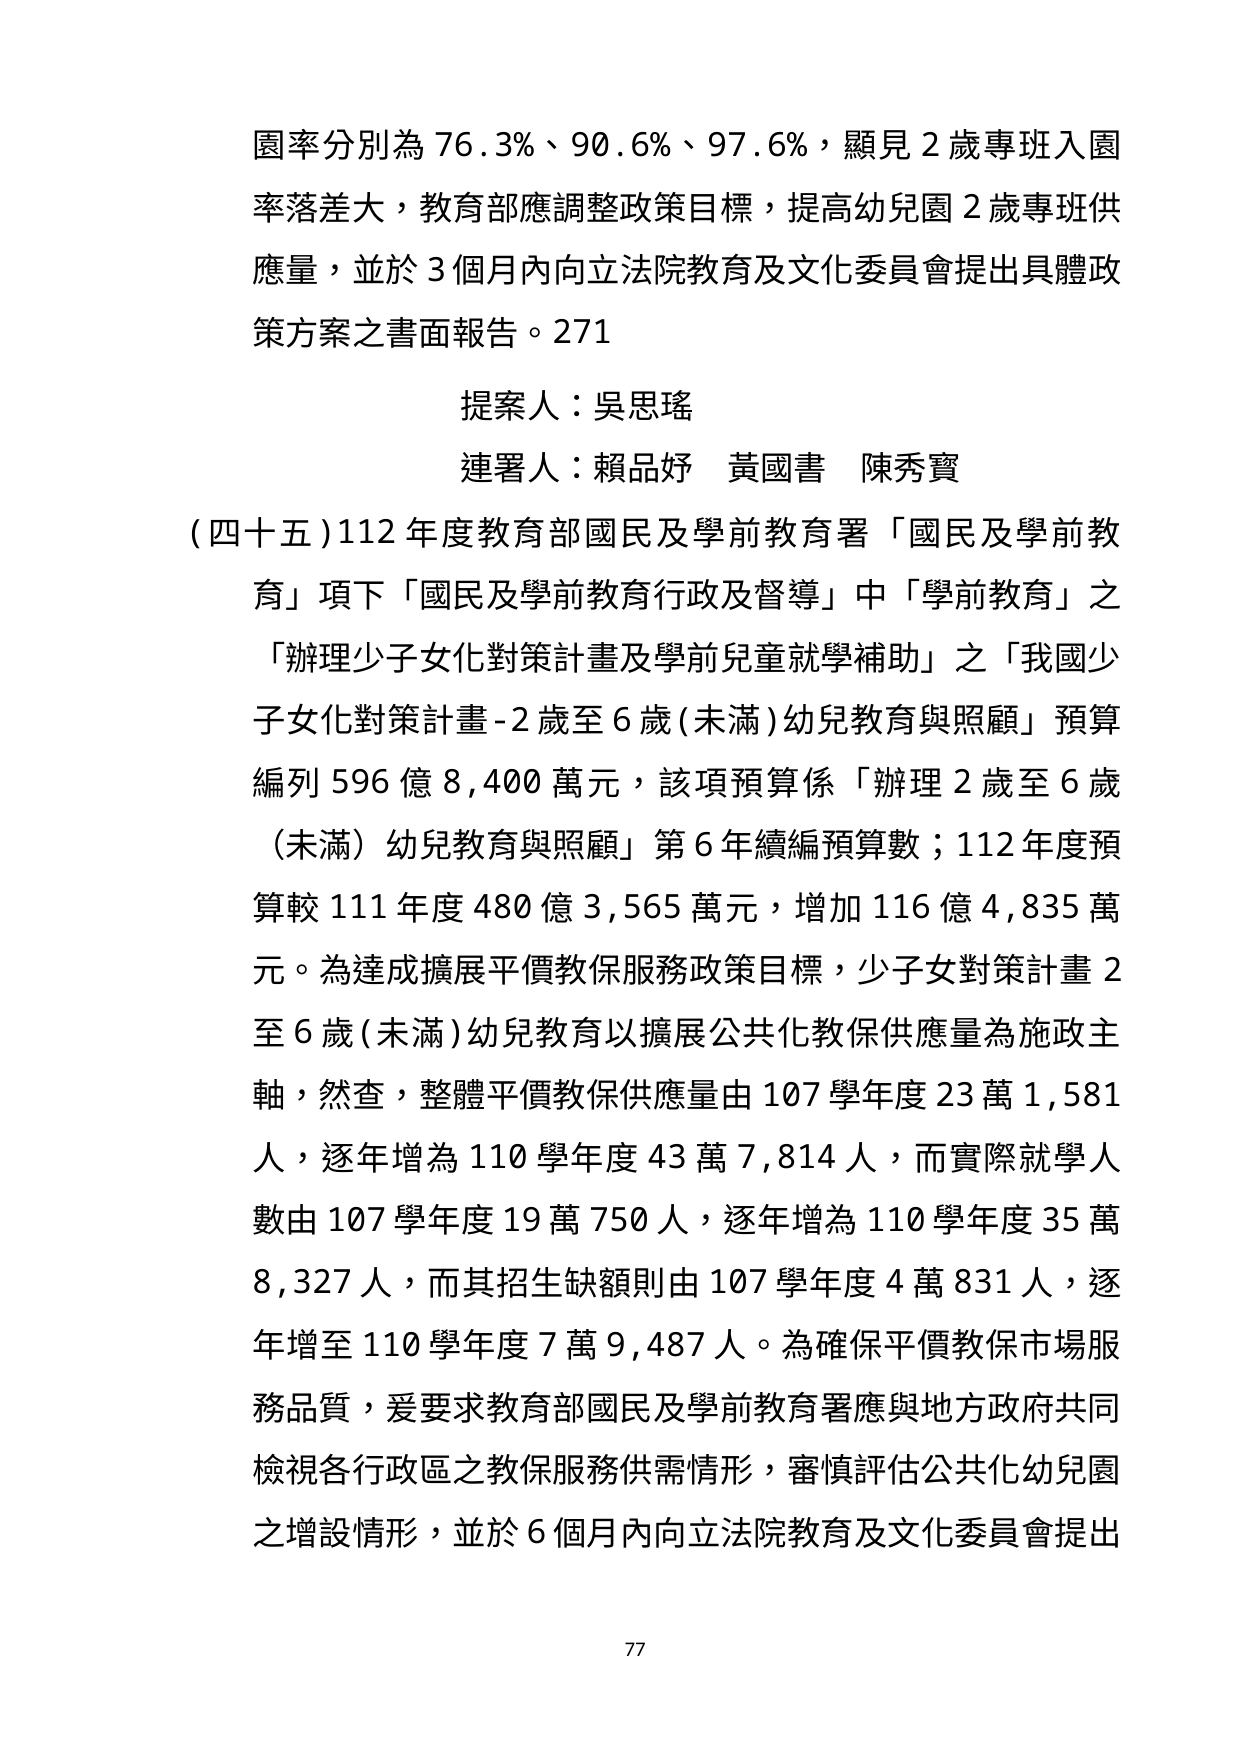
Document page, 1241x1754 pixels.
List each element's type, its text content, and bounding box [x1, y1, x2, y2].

text 園率分別為76.3%、90.6%、97.6%，顯見2歲專班入園率落差大，教育部應調整政策目標，提高幼兒園2歲專班供應量，並於3個月內向立法院教育及文化委員會提出具體政策方案之書面報告。271 [185, 112, 1122, 362]
text 連署人：賴品妤 黃國書 陳秀寳 [460, 425, 1122, 487]
text (四十五)112年度教育部國民及學前教育署「國民及學前教育」項下「國民及學前教育行政及督導」中「學前教育」之「辦理少子女化對策計畫及學前兒童就學補助」之「我國少子女化對策計畫-2歲至6歲(未滿)幼兒教育與照顧」預算編列596億8,400萬元，該項預算係「辦理2歲至6歲（未滿）幼兒教育與照顧」第6年續編預算數；112年度預算較111年度480億3,565萬元，增加116億4,835萬元。為達成擴展平價教保服務政策目標，少子女對策計畫2至6歲(未滿)幼兒教育以擴展公共化教保供應量為施政主軸，然查，整體平價教保供應量由107學年度23萬1,581人，逐年增為110學年度43萬7,814人，而實際就學人數由107學年度19萬750人，逐年增為110學年度35萬8,327人，而其招生缺額則由107學年度4萬831人，逐年增至110學年度7萬9,487人。為確保平價教保市場服務品質，爰要求教育部國民及學前教育署應與地方政府共同檢視各行政區之教保服務供需情形，審慎評估公共化幼兒園之增設情形，並於6個月內向立法院教育及文化委員會提出 [185, 500, 1122, 1562]
text 提案人：吳思瑤 [460, 362, 1122, 425]
